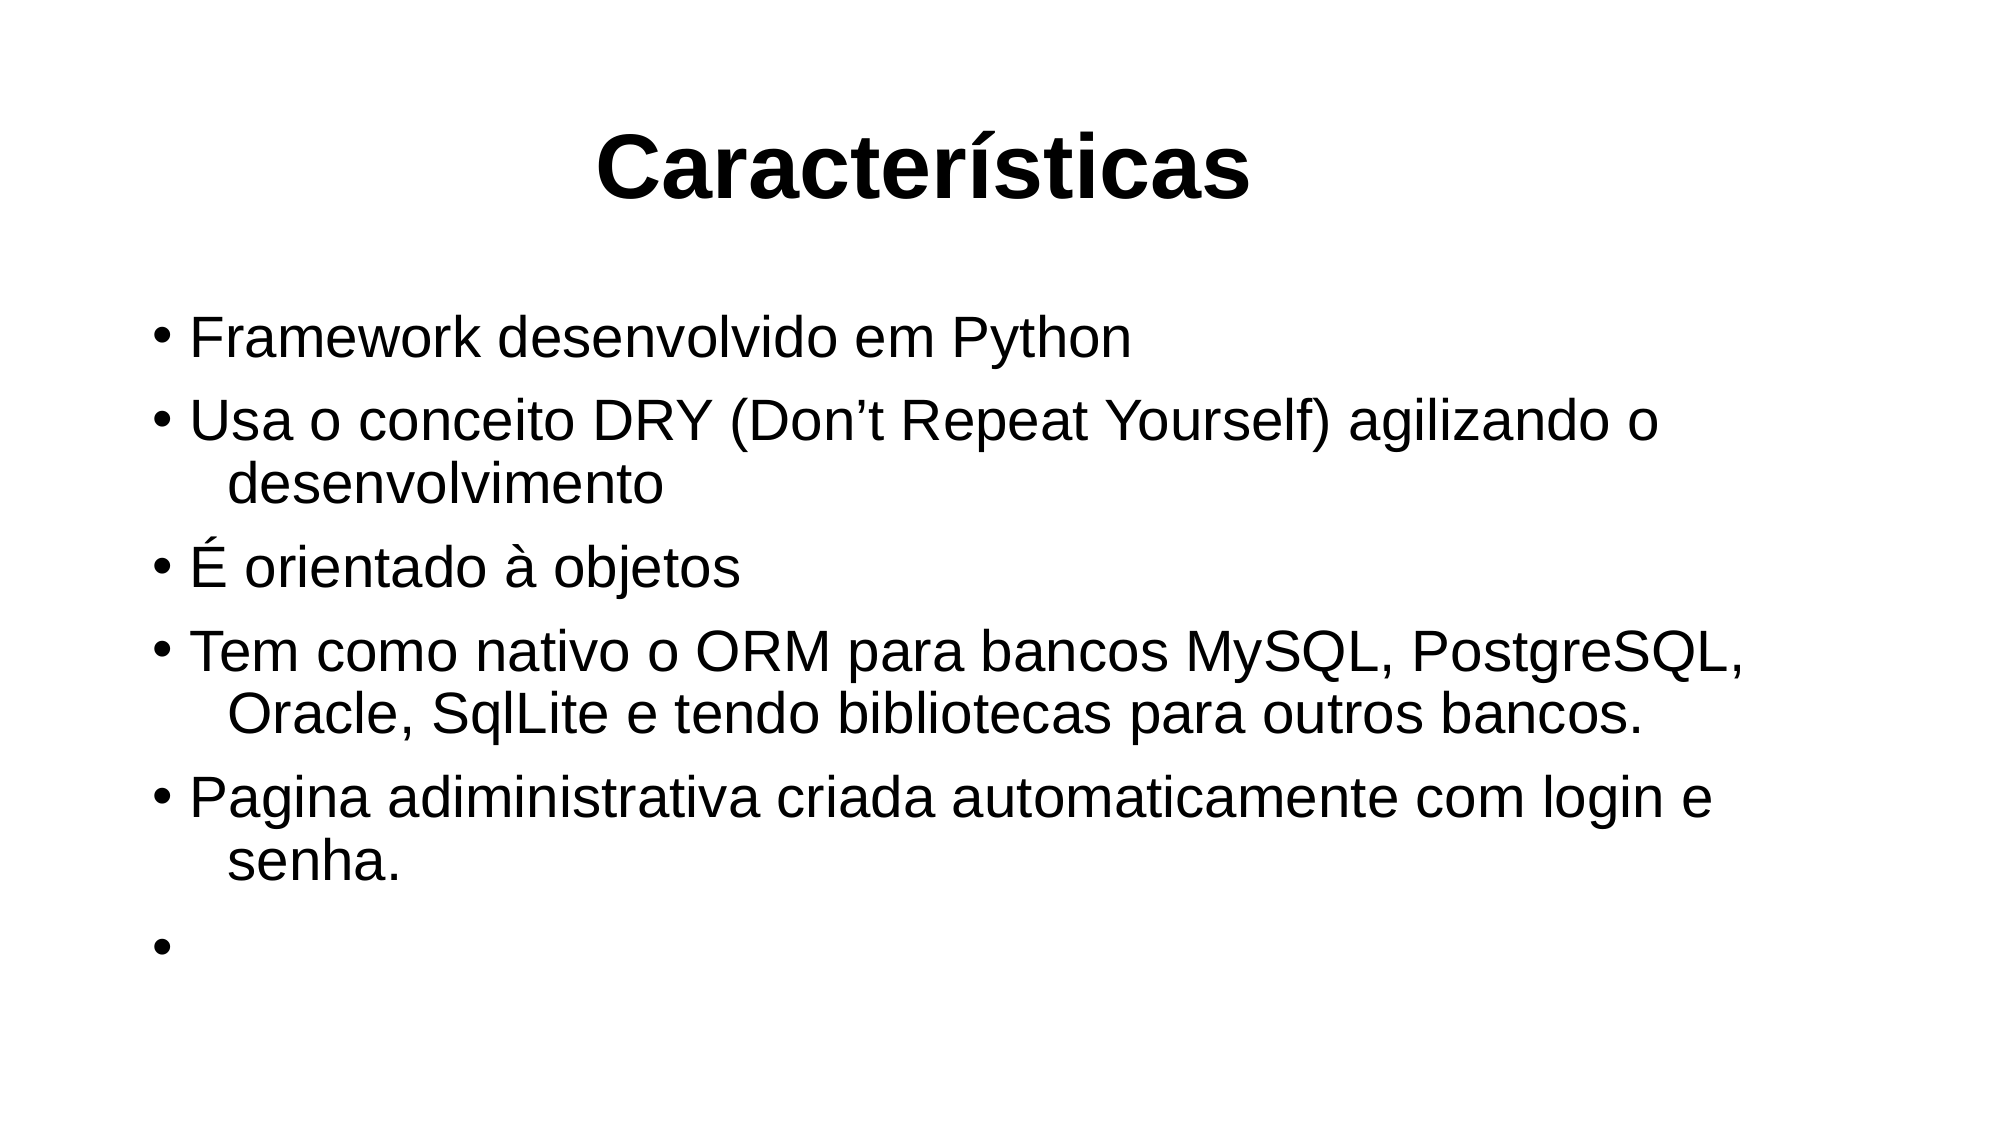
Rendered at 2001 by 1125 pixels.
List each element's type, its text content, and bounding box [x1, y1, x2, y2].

list Framework desenvolvido em Python Usa o conceito DRY (Don’t Repeat Yourself) agilizando o desenvolvimento É orientado à objetos Tem como nativo o ORM para bancos MySQL, PostgreSQL, Oracle, SqlLite e tendo bibliotecas para outros bancos. Pagina adiministrativa criada automaticamente com login e senha. [137, 299, 1863, 1014]
title Características [137, 59, 1863, 278]
